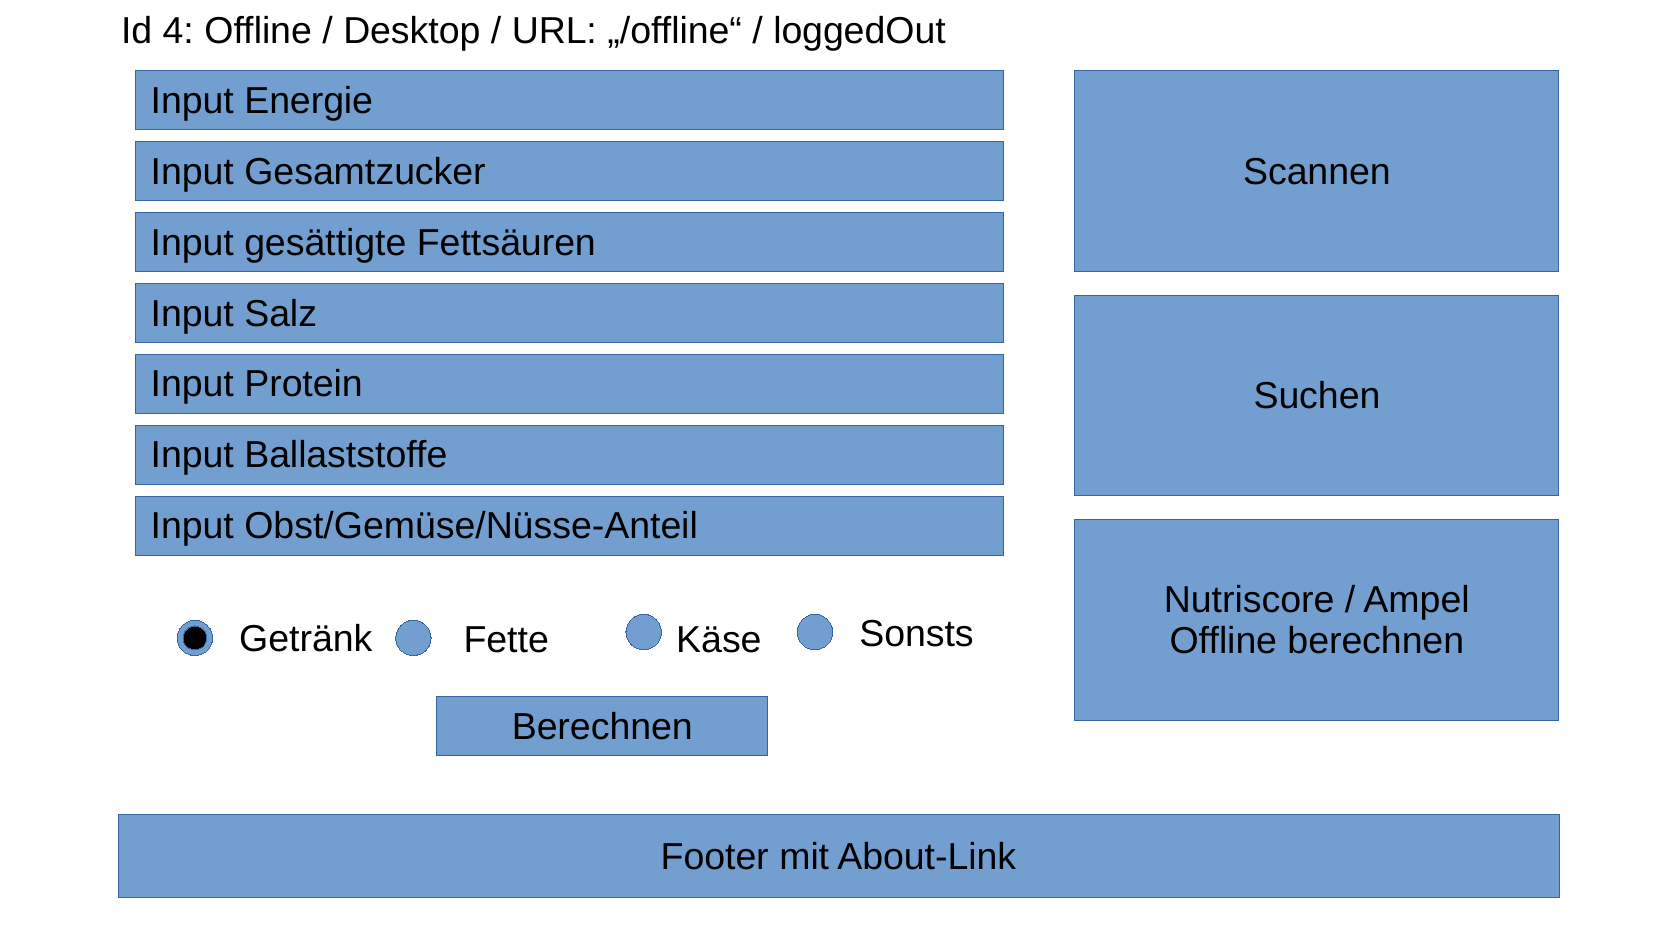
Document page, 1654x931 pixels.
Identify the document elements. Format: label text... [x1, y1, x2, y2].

text_box Input Obst/Gemüse/Nüsse-Anteil [135, 496, 1004, 556]
text_box Id 4: Offline / Desktop / URL: „/offline“ / loggedOut [106, 2, 1560, 95]
text_box Footer mit About-Link [118, 814, 1560, 898]
text_box Berechnen [436, 696, 768, 756]
text_box Scannen [1074, 95, 1559, 272]
text_box Fette [448, 610, 585, 668]
text_box [797, 614, 833, 650]
text_box Input Salz [135, 283, 1004, 343]
text_box Nutriscore / Ampel Offline berechnen [1074, 519, 1559, 721]
text_box [177, 620, 213, 656]
text_box [625, 614, 662, 650]
text_box Input gesättigte Fettsäuren [135, 212, 1004, 272]
text_box Input Energie [135, 70, 1004, 130]
text_box Käse [661, 610, 798, 668]
text_box Input Protein [135, 354, 1004, 414]
text_box Getränk [224, 610, 390, 668]
text_box Input Gesamtzucker [135, 141, 1004, 201]
text_box Sonsts [844, 605, 1028, 704]
text_box Input Ballaststoffe [135, 425, 1004, 485]
text_box [395, 620, 432, 656]
text_box Suchen [1074, 295, 1559, 496]
